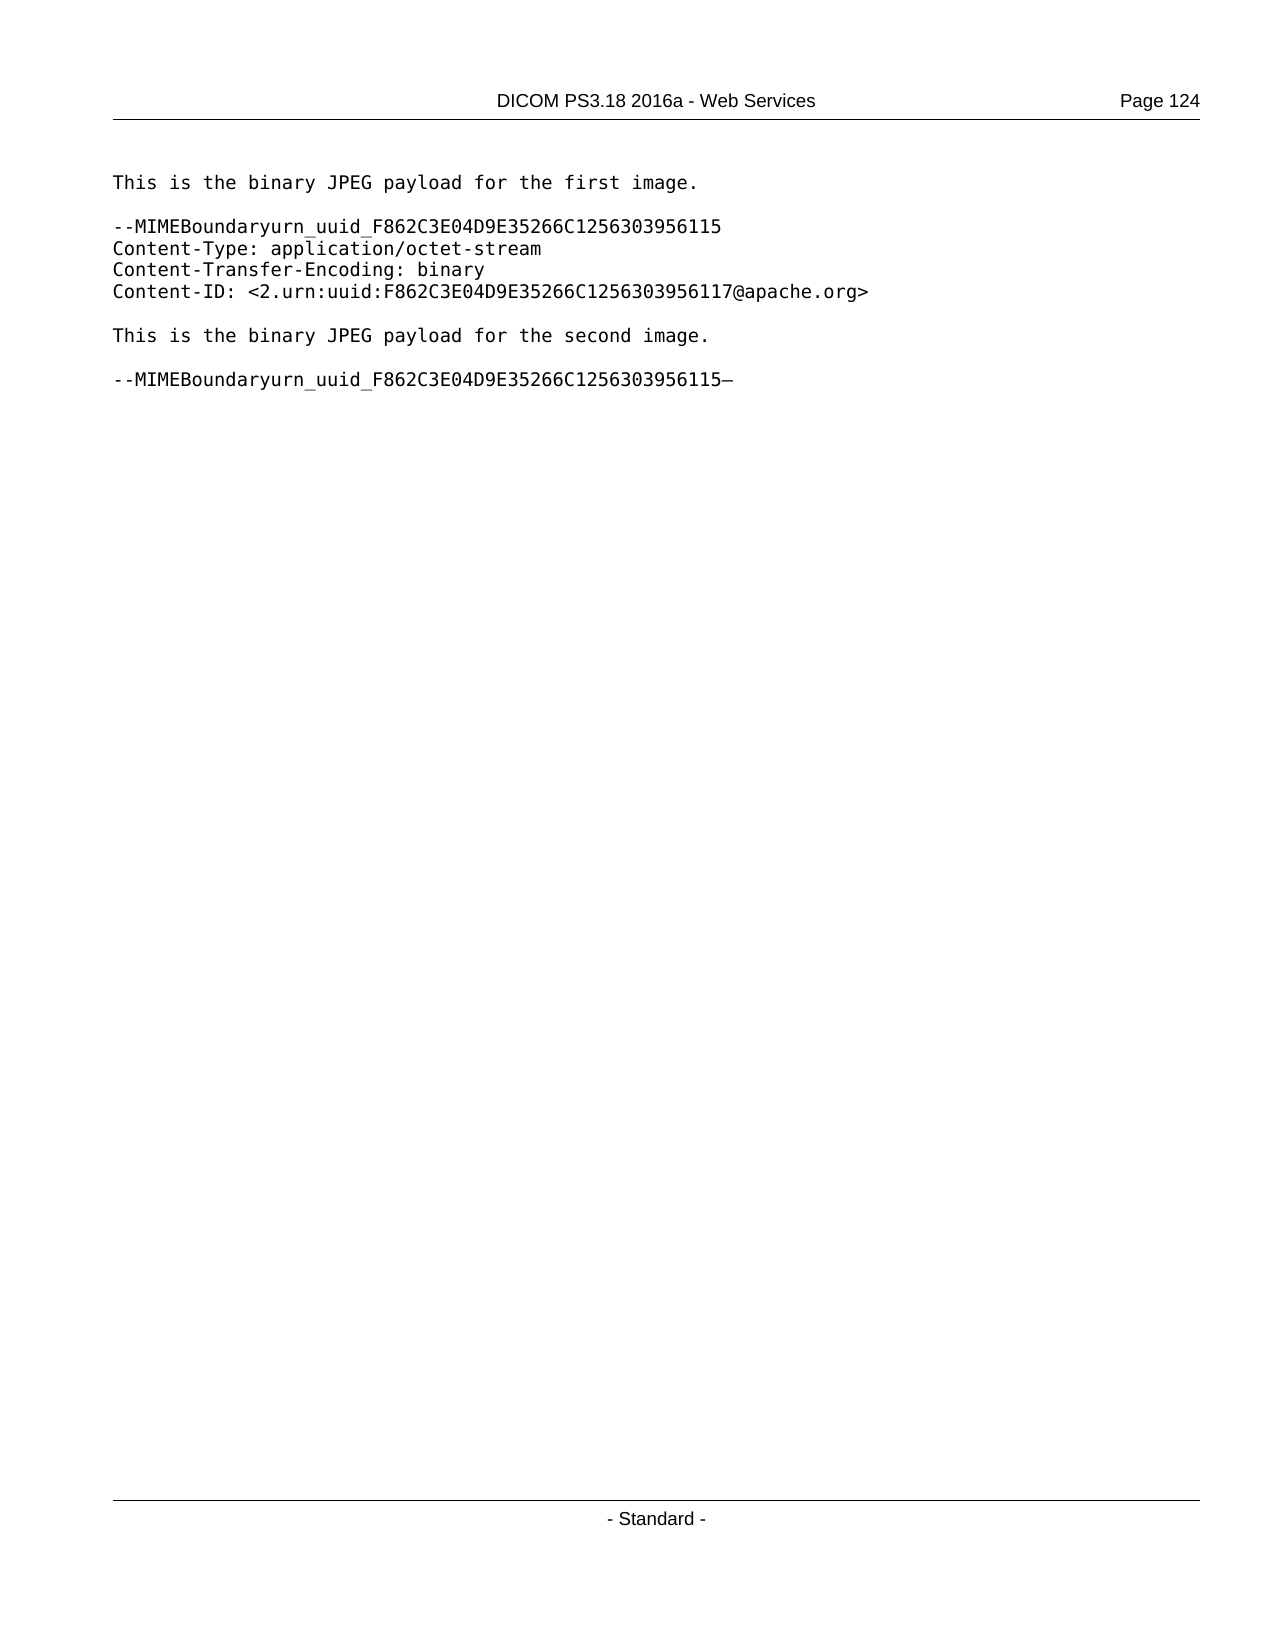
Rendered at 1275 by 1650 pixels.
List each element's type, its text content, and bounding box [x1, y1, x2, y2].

text This is the binary JPEG payload for the first image. --MIMEBoundaryurn_uuid_F862C3E04D9E35266C1256303956115 Content-Type: application/octet-stream Content-Transfer-Encoding: binary Content-ID: <2.urn:uuid:F862C3E04D9E35266C1256303956117@apache.org> This is the binary JPEG payload for the second image. --MIMEBoundaryurn_uuid_F862C3E04D9E35266C1256303956115— [112, 150, 1200, 419]
